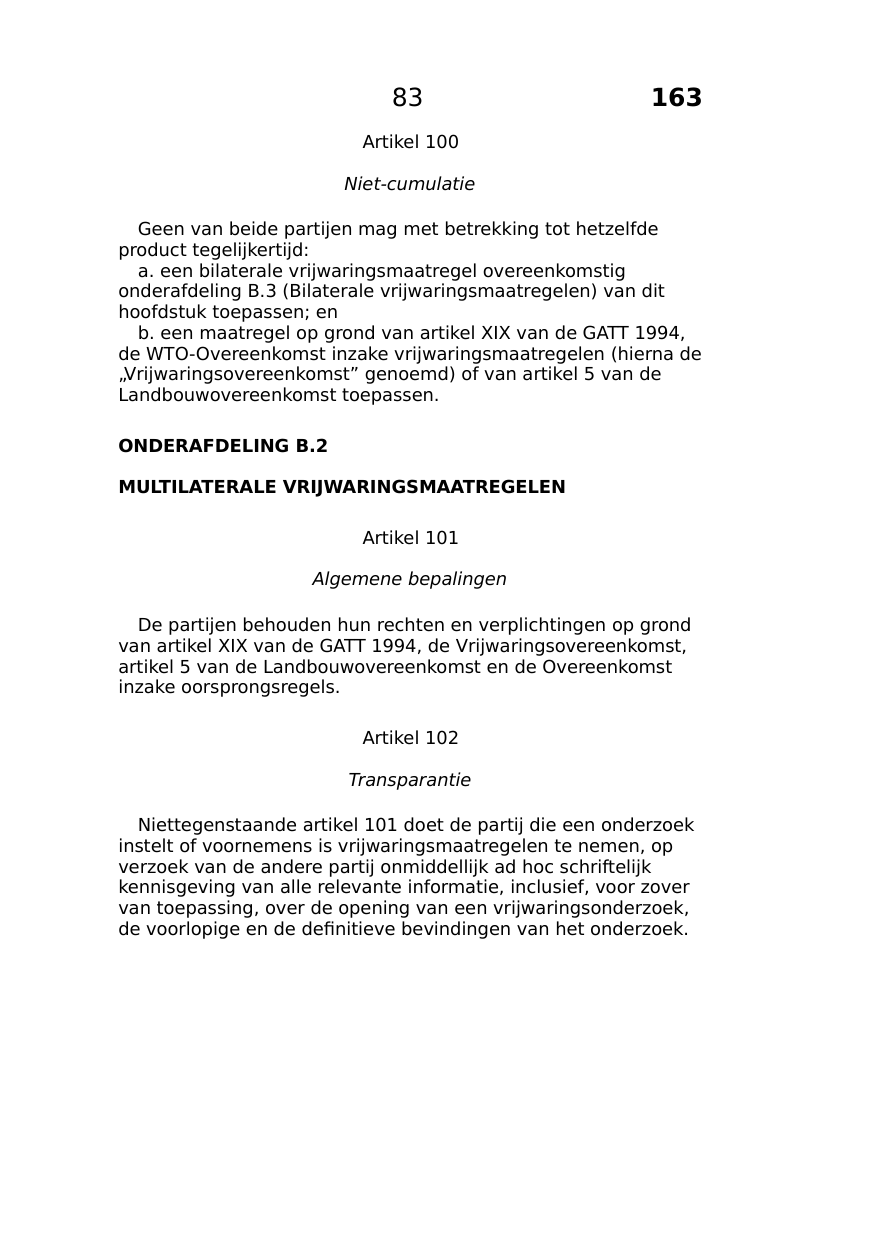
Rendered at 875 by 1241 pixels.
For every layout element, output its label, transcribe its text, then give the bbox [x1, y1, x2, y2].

subtitle Artikel 100 Niet-cumulatie [118, 132, 703, 194]
subtitle ONDERAFDELING B.2 MULTILATERALE VRIJWARINGSMAATREGELEN [118, 436, 703, 498]
text b. een maatregel op grond van artikel XIX van de GATT 1994, de WTO-Overeenkomst inzake vrijwaringsmaatregelen (hierna de „Vrijwaringsovereenkomst” genoemd) of van artikel 5 van de Landbouwovereenkomst toepassen. [118, 323, 703, 406]
text a. een bilaterale vrijwaringsmaatregel overeenkomstig onderafdeling B.3 (Bilaterale vrijwaringsmaatregelen) van dit hoofdstuk toepassen; en [118, 261, 703, 323]
text Geen van beide partijen mag met betrekking tot hetzelfde product tegelijkertijd: [118, 219, 703, 261]
subtitle Artikel 101 Algemene bepalingen [118, 528, 703, 590]
text De partijen behouden hun rechten en verplichtingen op grond van artikel XIX van de GATT 1994, de Vrijwaringsovereenkomst, artikel 5 van de Landbouwovereenkomst en de Overeenkomst inzake oorsprongsregels. [118, 615, 703, 698]
subtitle Artikel 102 Transparantie [118, 728, 703, 790]
text Niettegenstaande artikel 101 doet de partij die een onderzoek instelt of voornemens is vrijwaringsmaatregelen te nemen, op verzoek van de andere partij onmiddellijk ad hoc schriftelijk kennisgeving van alle relevante informatie, inclusief, voor zover van toepassing, over de opening van een vrijwaringsonderzoek, de voorlopige en de definitieve bevindingen van het onderzoek. [118, 815, 703, 939]
